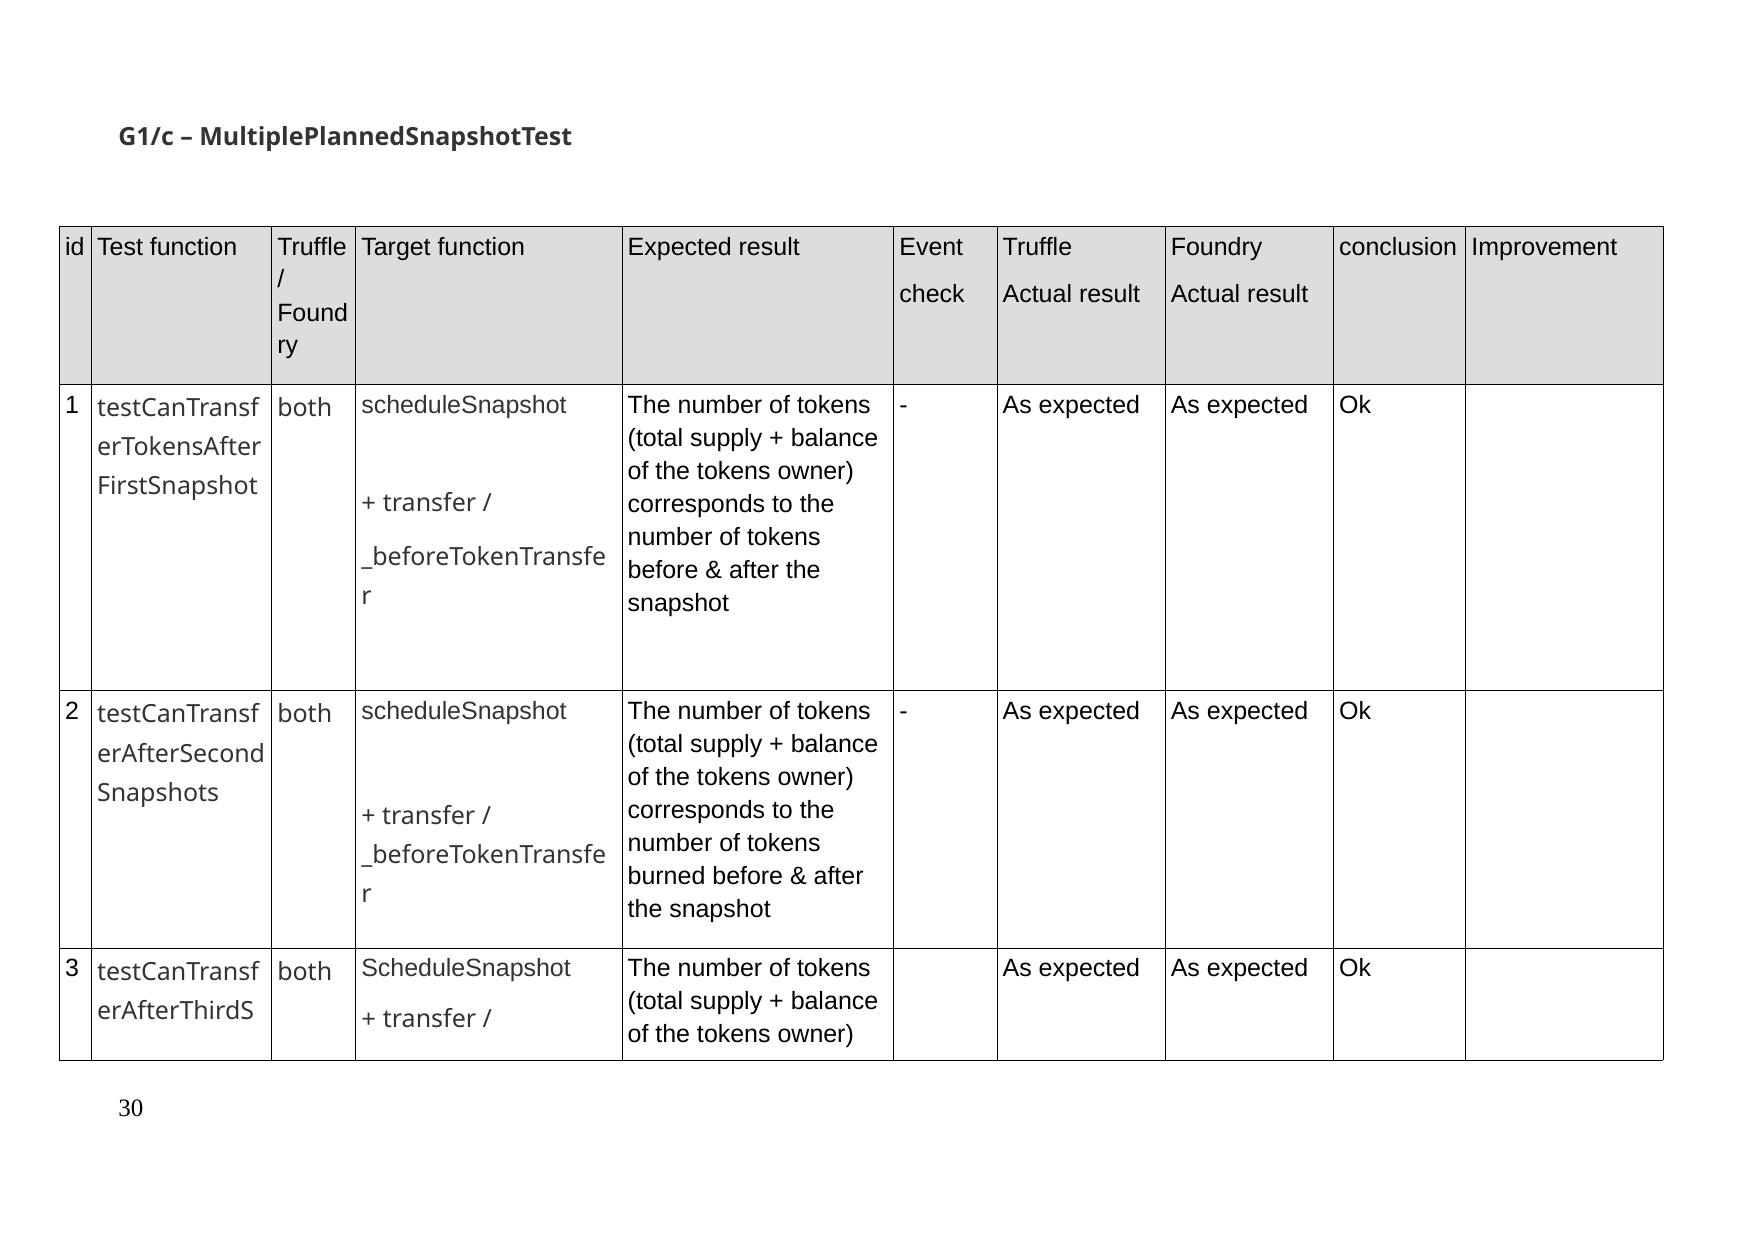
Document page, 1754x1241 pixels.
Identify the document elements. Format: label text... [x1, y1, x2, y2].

table_cell scheduleSnapshot + transfer / _beforeTokenTransfer [356, 691, 622, 947]
table_cell As expected [998, 691, 1165, 947]
table_header Target function [356, 227, 622, 384]
table_cell The number of tokens (total supply + balance of the tokens owner) corresponds to the number of tokens burned before & after the snapshot [623, 691, 893, 947]
table_cell As expected [998, 385, 1165, 690]
table_header Expected result [623, 227, 893, 384]
table_cell Ok [1334, 385, 1465, 690]
table_cell The number of tokens (total supply + balance of the tokens owner) corresponds to the number of tokens before & after the snapshot [623, 385, 893, 690]
table_cell testCanTransferAfterThirdS [92, 949, 271, 1059]
table_cell As expected [1166, 691, 1333, 947]
table_header Event check [894, 227, 997, 384]
table_header Test function [92, 227, 271, 384]
table_cell both [272, 385, 355, 690]
table_cell As expected [998, 949, 1165, 1059]
table_cell [1466, 691, 1663, 947]
text G1/c – MultiplePlannedSnapshotTest [118, 118, 1636, 152]
table_cell [1466, 949, 1663, 1059]
table_header Truffle Actual result [998, 227, 1165, 384]
table_cell scheduleSnapshot + transfer / _beforeTokenTransfer [356, 385, 622, 690]
table_cell - [894, 385, 997, 690]
table_cell ScheduleSnapshot + transfer / [356, 949, 622, 1059]
table_cell testCanTransferAfterSecondSnapshots [92, 691, 271, 947]
table_header id [60, 227, 91, 384]
table_cell Ok [1334, 691, 1465, 947]
table_header conclusion [1334, 227, 1465, 384]
table_header Truffle / Foundry [272, 227, 355, 384]
table_header Improvement [1466, 227, 1663, 384]
table_cell The number of tokens (total supply + balance of the tokens owner) [623, 949, 893, 1059]
table_cell both [272, 691, 355, 947]
table_cell both [272, 949, 355, 1059]
table_cell 2 [60, 691, 91, 947]
table_cell [894, 949, 997, 1059]
table_header Foundry Actual result [1166, 227, 1333, 384]
table_cell testCanTransferTokensAfterFirstSnapshot [92, 385, 271, 690]
table_cell [1466, 385, 1663, 690]
table_cell Ok [1334, 949, 1465, 1059]
table_cell As expected [1166, 385, 1333, 690]
table_cell As expected [1166, 949, 1333, 1059]
table_cell 1 [60, 385, 91, 690]
table_cell - [894, 691, 997, 947]
table_cell 3 [60, 949, 91, 1059]
